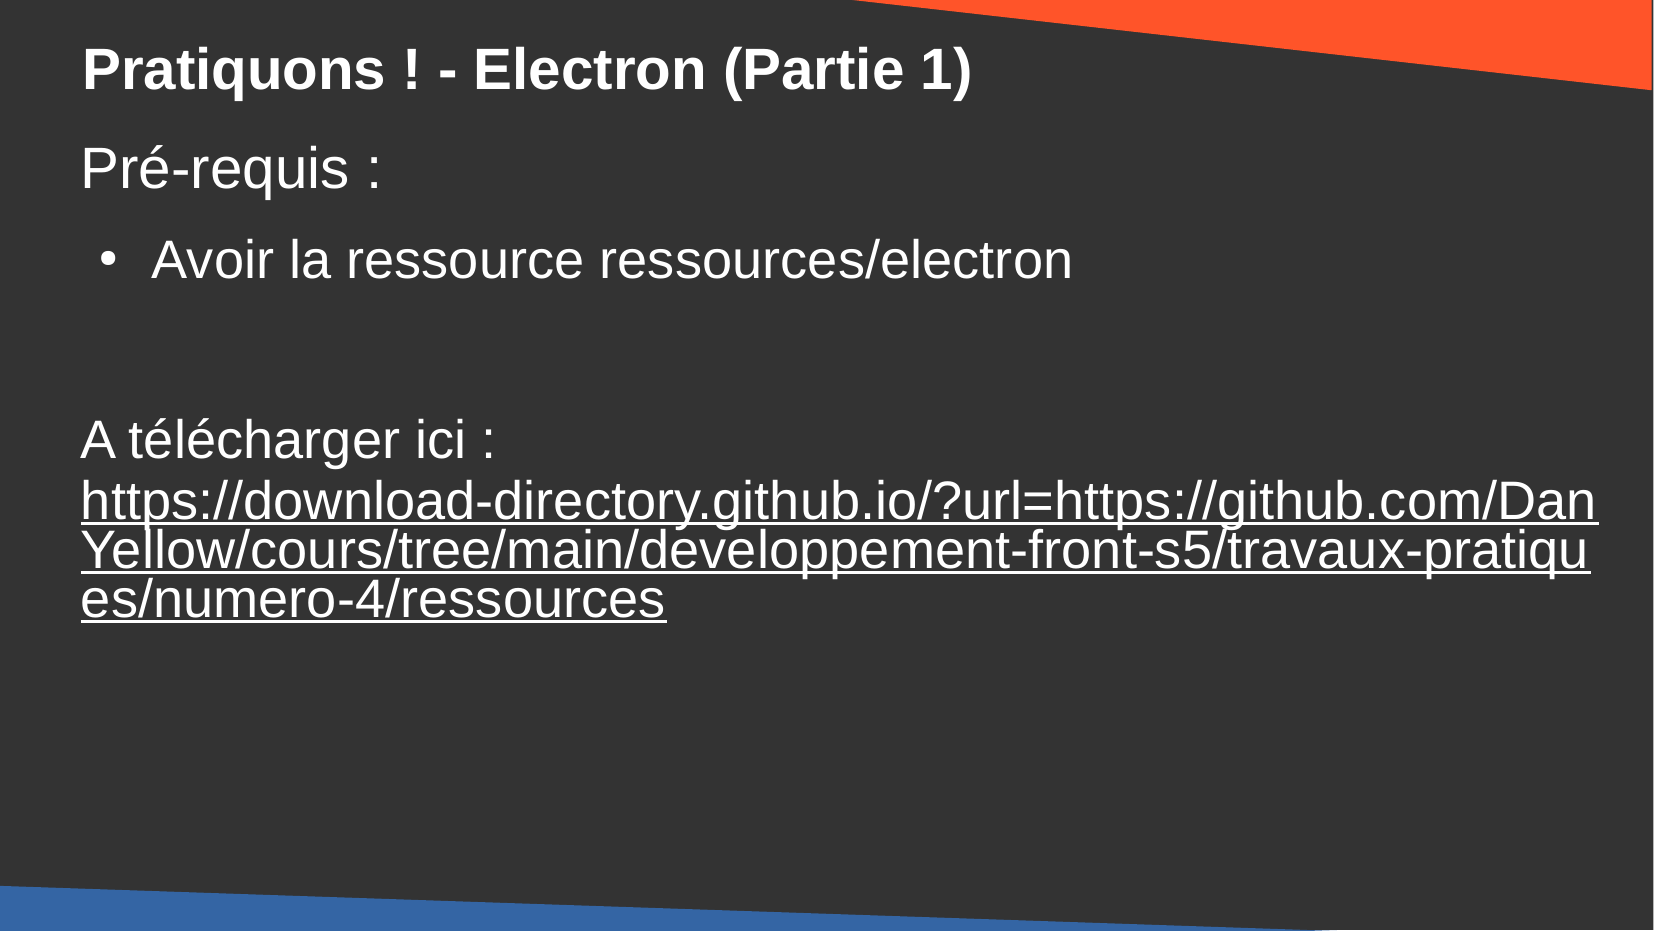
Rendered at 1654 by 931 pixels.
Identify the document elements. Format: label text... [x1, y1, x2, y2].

list Pré-requis : Avoir la ressource ressources/electron A télécharger ici : https://download-directory.github.io/?url=https://github.com/DanYellow/cours/tree/main/developpement-front-s5/travaux-pratiques/numero-4/ressources [80, 135, 1620, 721]
title Pratiquons ! - Electron (Partie 1) [82, 37, 1571, 114]
text_box [852, 0, 1652, 91]
text_box [0, 885, 1337, 931]
